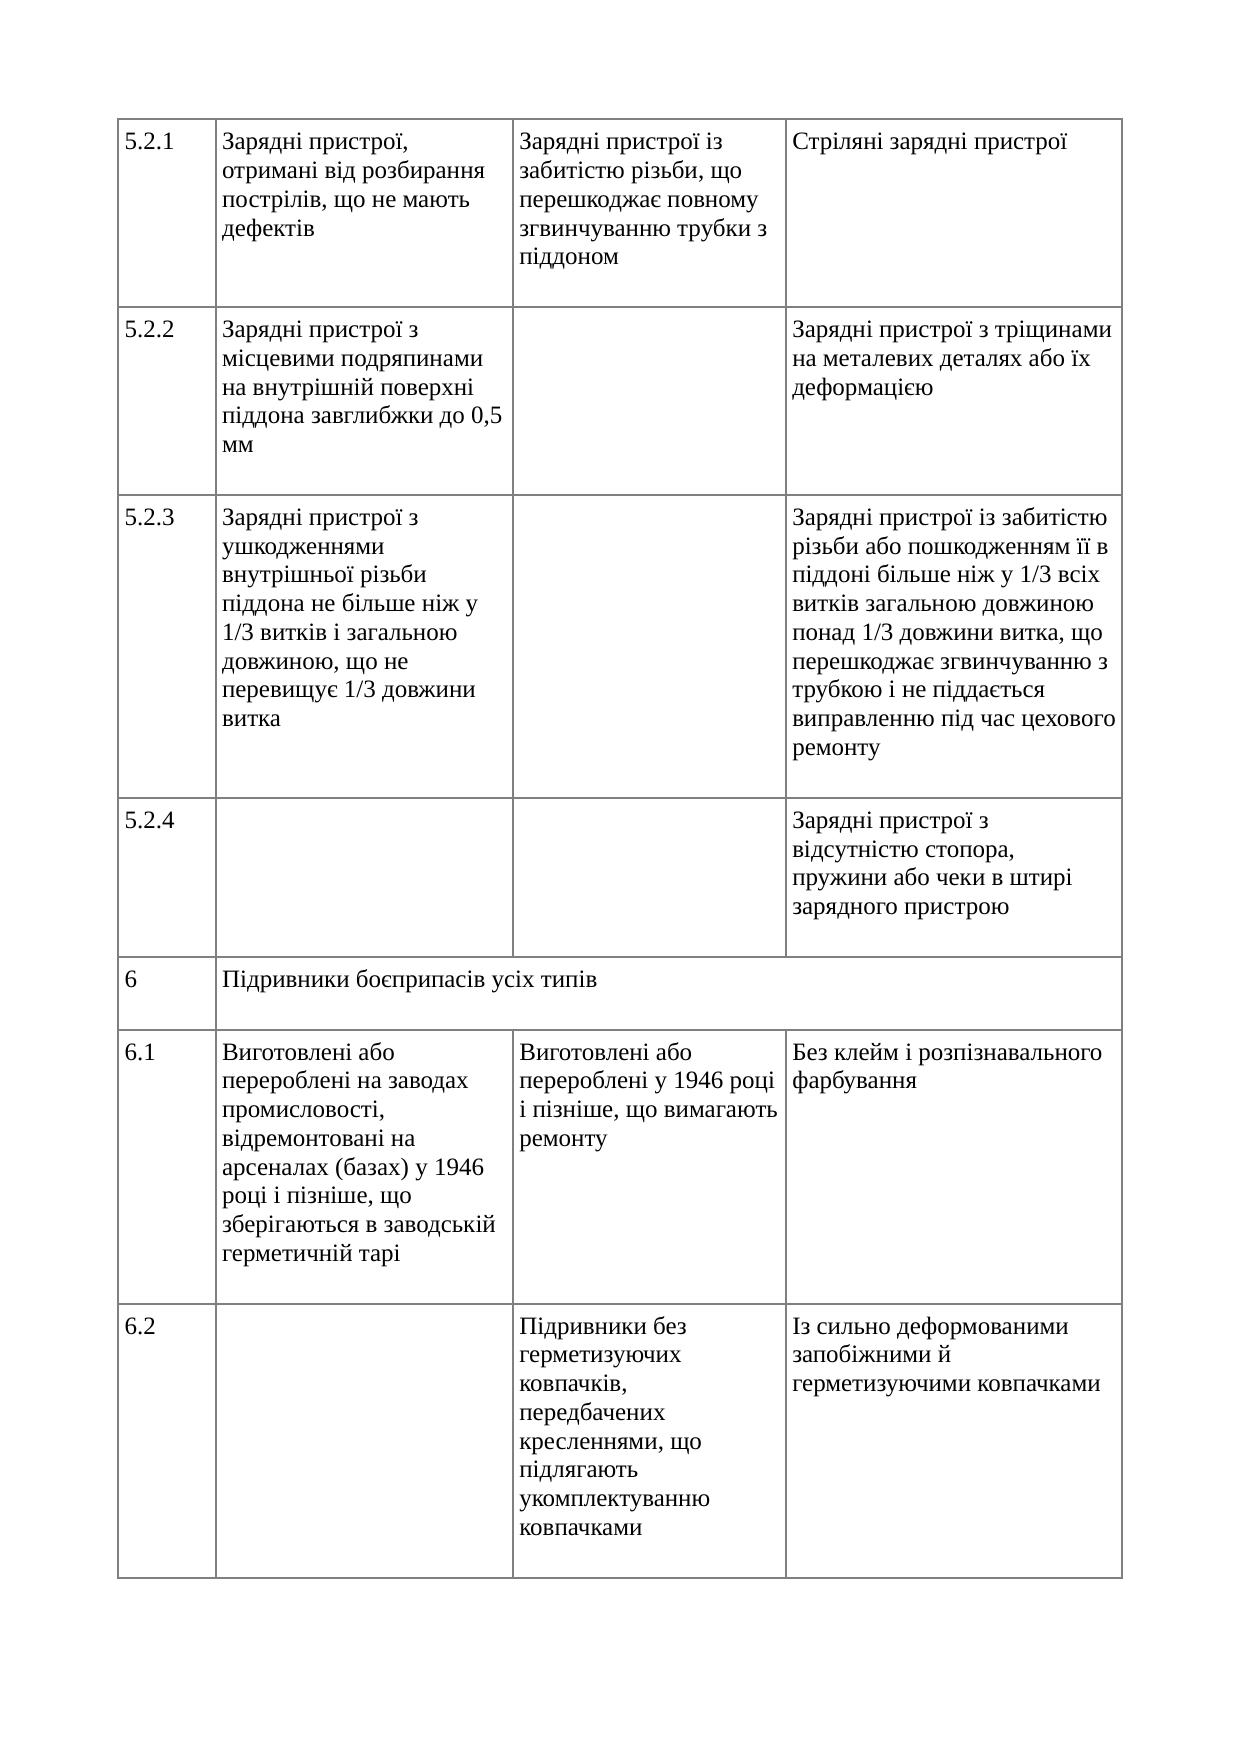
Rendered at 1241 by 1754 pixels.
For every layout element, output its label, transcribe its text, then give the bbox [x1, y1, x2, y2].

table_cell Стріляні зарядні пристрої [787, 120, 1121, 306]
table_cell Із сильно деформованими запобіжними й герметизуючими ковпачками [787, 1305, 1121, 1577]
table_cell [514, 496, 785, 797]
table_cell [514, 308, 785, 494]
table_cell Зарядні пристрої з місцевими подряпинами на внутрішній поверхні піддона завглибжки до 0,5 мм [217, 308, 512, 494]
table_cell Зарядні пристрої з ушкодженнями внутрішньої різьби піддона не більше ніж у 1/3 витків і загальною довжиною, що не перевищує 1/3 довжини витка [217, 496, 512, 797]
table_cell 5.2.4 [119, 799, 215, 956]
table_cell 6 [119, 958, 215, 1028]
table_cell 5.2.3 [119, 496, 215, 797]
table_cell 6.1 [119, 1031, 215, 1302]
table_cell Виготовлені або перероблені у 1946 році і пізніше, що вимагають ремонту [514, 1031, 785, 1302]
table_cell Підривники боєприпасів усіх типів [217, 958, 1121, 1028]
table_cell [217, 799, 512, 956]
table_cell [514, 799, 785, 956]
table_cell Зарядні пристрої, отримані від розбирання пострілів, що не мають дефектів [217, 120, 512, 306]
table_cell 6.2 [119, 1305, 215, 1577]
table_cell Виготовлені або перероблені на заводах промисловості, відремонтовані на арсеналах (базах) у 1946 році і пізніше, що зберігаються в заводській герметичній тарі [217, 1031, 512, 1302]
table_cell Зарядні пристрої з тріщинами на металевих деталях або їх деформацією [787, 308, 1121, 494]
table_cell Зарядні пристрої із забитістю різьби або пошкодженням її в піддоні більше ніж у 1/3 всіх витків загальною довжиною понад 1/3 довжини витка, що перешкоджає згвинчуванню з трубкою і не піддається виправленню під час цехового ремонту [787, 496, 1121, 797]
table_cell Підривники без герметизуючих ковпачків, передбачених кресленнями, що підлягають укомплектуванню ковпачками [514, 1305, 785, 1577]
table_cell Зарядні пристрої із забитістю різьби, що перешкоджає повному згвинчуванню трубки з піддоном [514, 120, 785, 306]
table_cell 5.2.1 [119, 120, 215, 306]
table_cell [217, 1305, 512, 1577]
table_cell Зарядні пристрої з відсутністю стопора, пружини або чеки в штирі зарядного пристрою [787, 799, 1121, 956]
table_cell Без клейм і розпізнавального фарбування [787, 1031, 1121, 1302]
table_cell 5.2.2 [119, 308, 215, 494]
